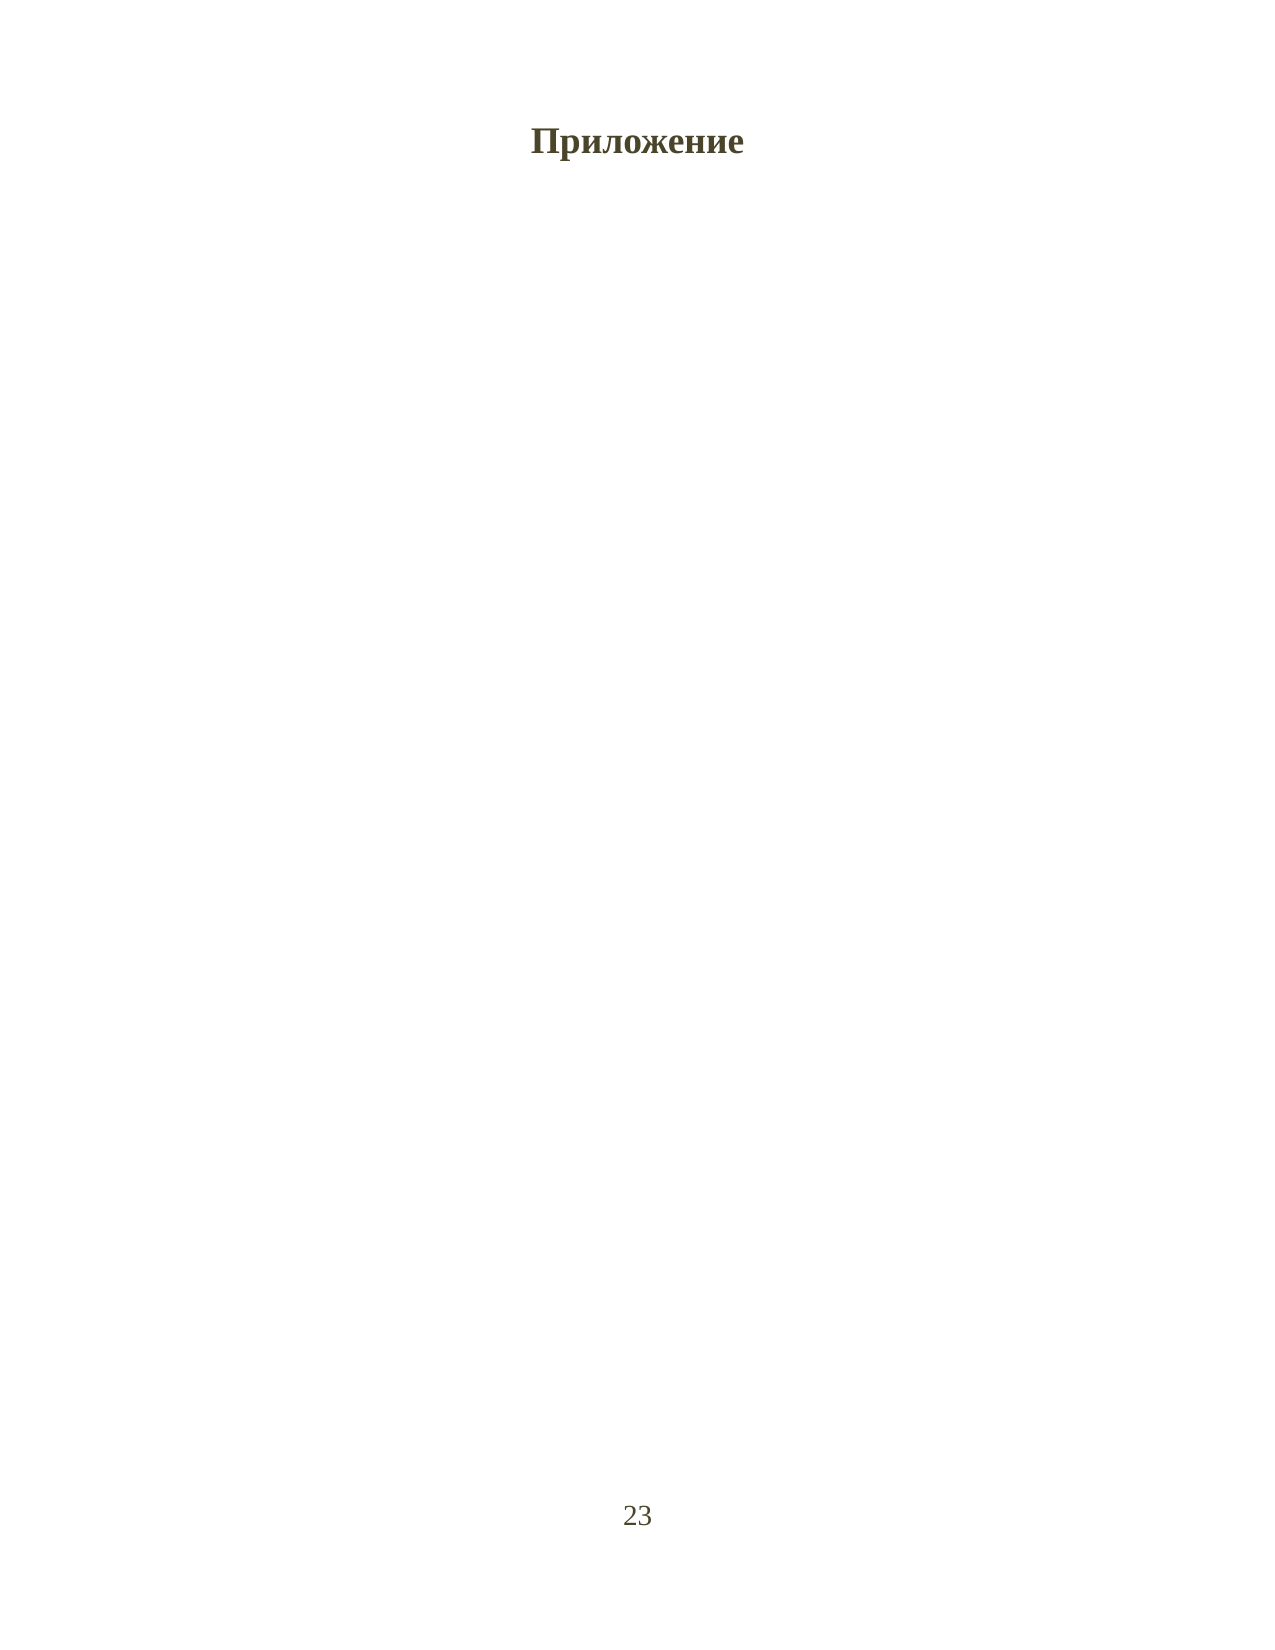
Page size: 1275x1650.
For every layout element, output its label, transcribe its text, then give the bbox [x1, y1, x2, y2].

subtitle Приложение [118, 118, 1157, 161]
